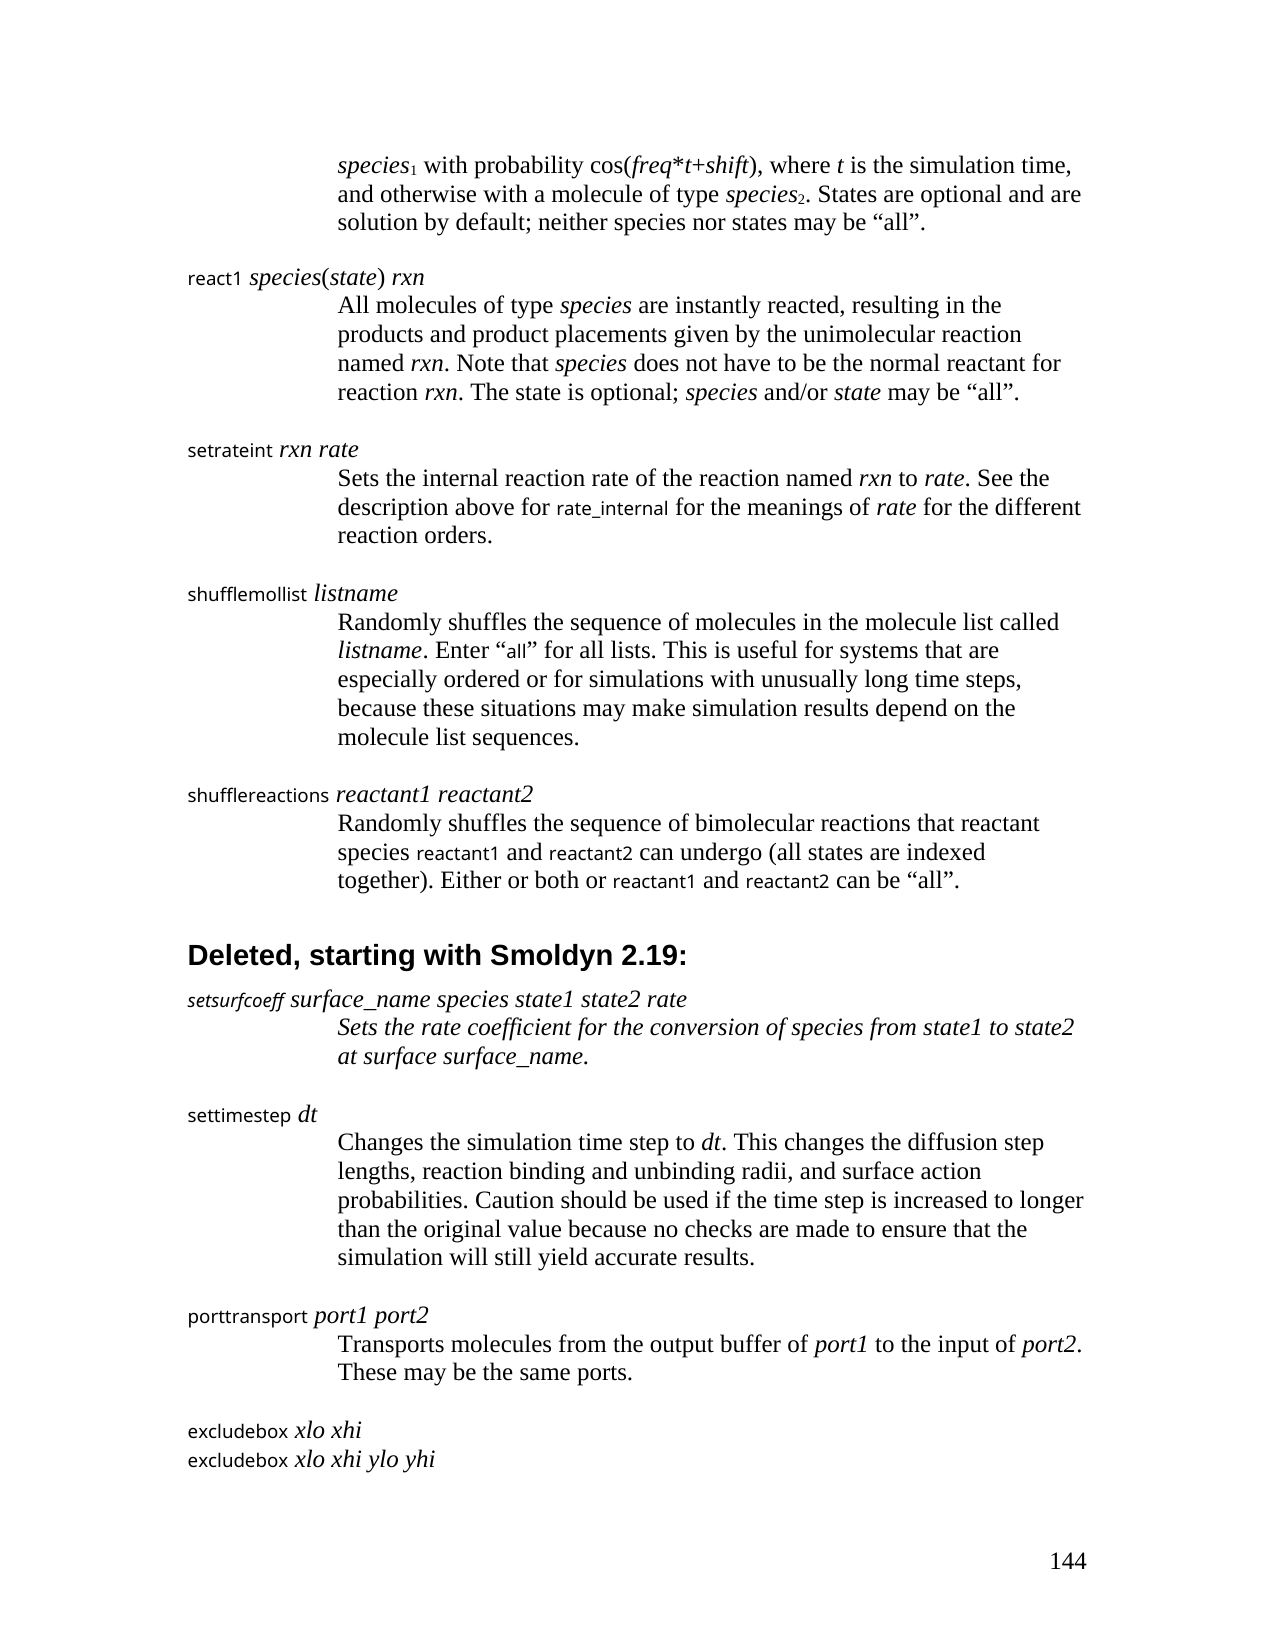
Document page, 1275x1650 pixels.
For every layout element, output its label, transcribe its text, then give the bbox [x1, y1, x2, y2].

text species1 with probability cos(freq*t+shift), where t is the simulation time, and otherwise with a molecule of type species2. States are optional and are solution by default; neither species nor states may be “all”. [187, 150, 1087, 236]
text All molecules of type species are instantly reacted, resulting in the products and product placements given by the unimolecular reaction named rxn. Note that species does not have to be the normal reactant for reaction rxn. The state is optional; species and/or state may be “all”. [187, 291, 1087, 406]
text settimestep dt [187, 1099, 1087, 1127]
text shufflereactions reactant1 reactant2 [187, 779, 1087, 808]
text excludebox xlo xhi [187, 1415, 1087, 1444]
text shufflemollist listname [187, 578, 1087, 607]
text porttransport port1 port2 [187, 1300, 1087, 1329]
text Randomly shuffles the sequence of molecules in the molecule list called listname. Enter “all” for all lists. This is useful for systems that are especially ordered or for simulations with unusually long time steps, because these situations may make simulation results depend on the molecule list sequences. [187, 607, 1087, 751]
text Randomly shuffles the sequence of bimolecular reactions that reactant species reactant1 and reactant2 can undergo (all states are indexed together). Either or both or reactant1 and reactant2 can be “all”. [187, 808, 1087, 894]
text Changes the simulation time step to dt. This changes the diffusion step lengths, reaction binding and unbinding radii, and surface action probabilities. Caution should be used if the time step is increased to longer than the original value because no checks are made to ensure that the simulation will still yield accurate results. [187, 1127, 1087, 1271]
text Transports molecules from the output buffer of port1 to the input of port2. These may be the same ports. [187, 1329, 1087, 1386]
text react1 species(state) rxn [187, 262, 1087, 291]
text setsurfcoeff surface_name species state1 state2 rate [187, 984, 1087, 1012]
text excludebox xlo xhi ylo yhi [187, 1444, 1087, 1472]
subtitle Deleted, starting with Smoldyn 2.19: [187, 938, 1087, 971]
text Sets the internal reaction rate of the reaction named rxn to rate. See the description above for rate_internal for the meanings of rate for the different reaction orders. [187, 463, 1087, 549]
text Sets the rate coefficient for the conversion of species from state1 to state2 at surface surface_name. [187, 1012, 1087, 1070]
text setrateint rxn rate [187, 434, 1087, 463]
